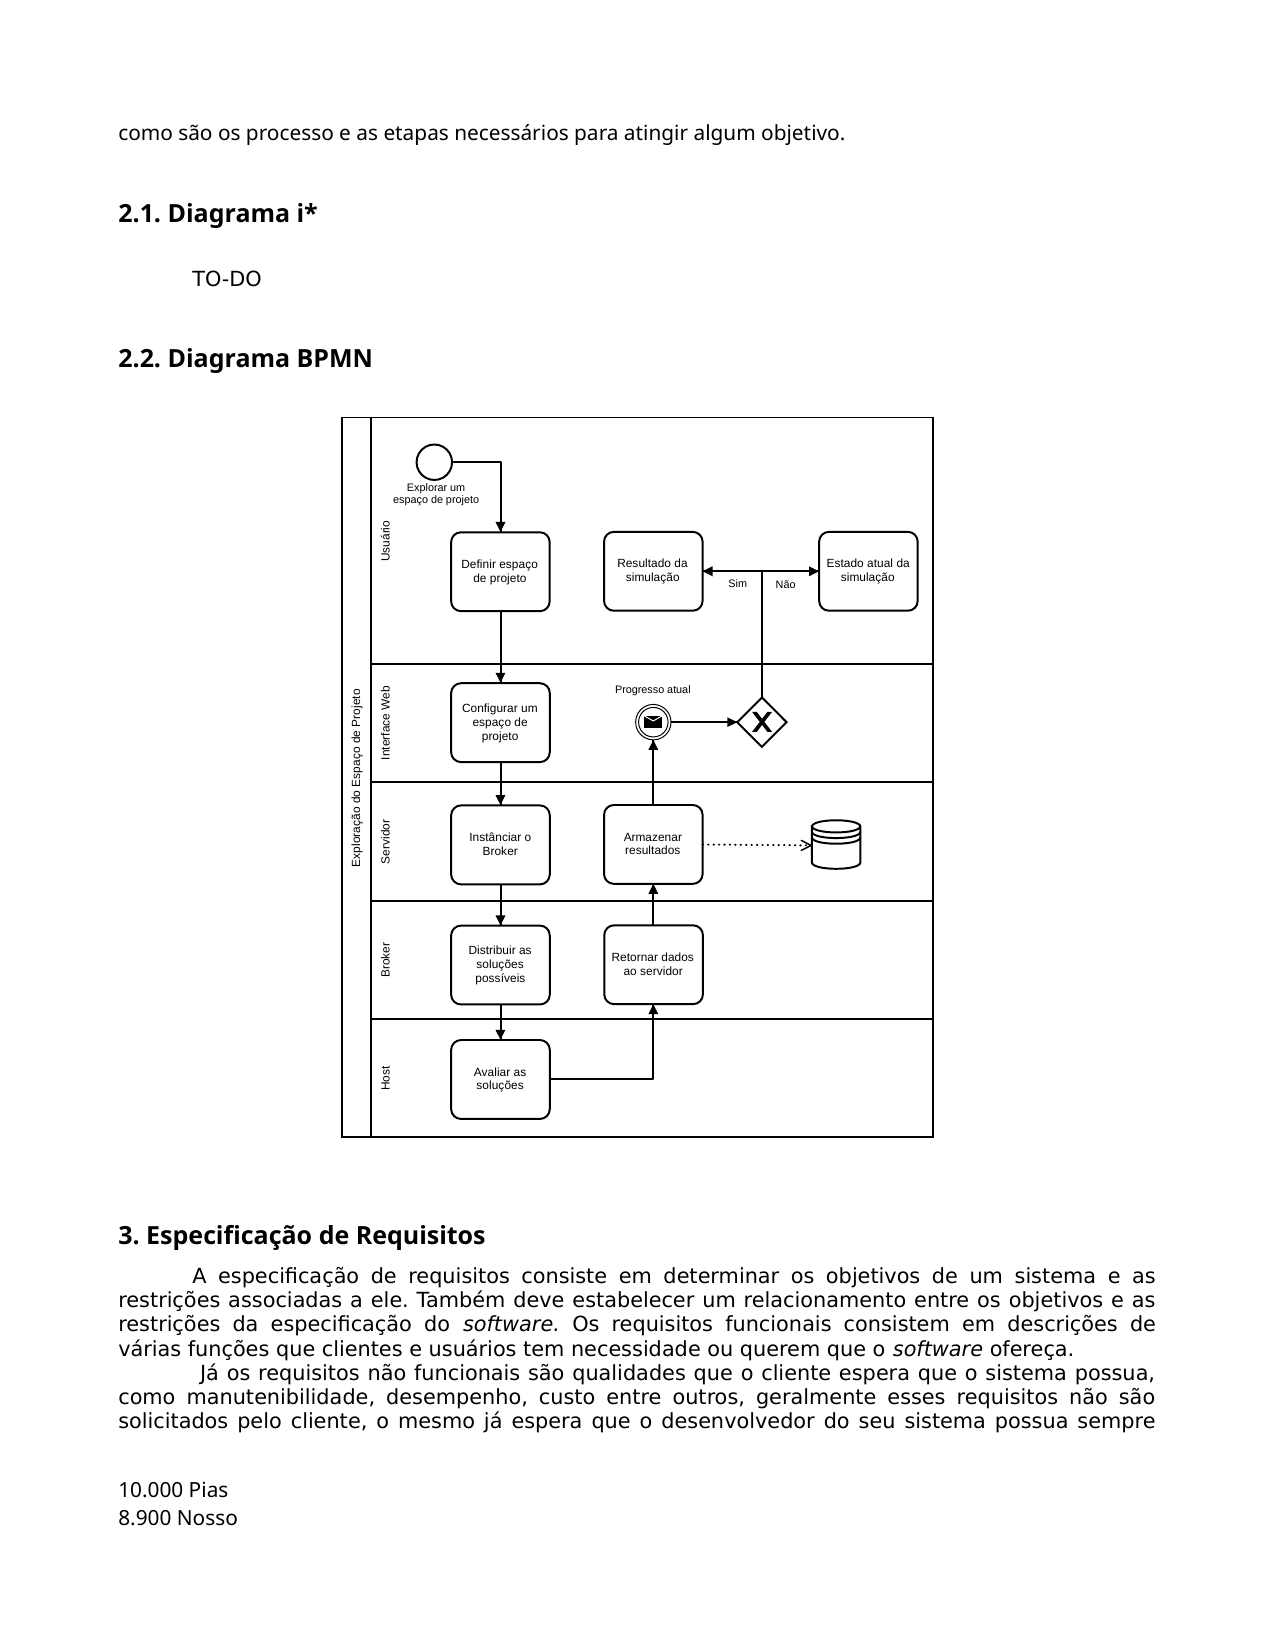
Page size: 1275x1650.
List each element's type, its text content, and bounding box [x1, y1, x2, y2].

text A especificação de requisitos consiste em determinar os objetivos de um sistema e as restrições associadas a ele. Também deve estabelecer um relacionamento entre os objetivos e as restrições da especificação do software. Os requisitos funcionais consistem em descrições de várias funções que clientes e usuários tem necessidade ou querem que o software ofereça. [118, 1264, 1157, 1361]
text TO-DO [118, 267, 1157, 291]
text como são os processo e as etapas necessários para atingir algum objetivo. [118, 118, 1157, 147]
title 3. Especificação de Requisitos [118, 1217, 1157, 1251]
title 2.1. Diagrama i* [118, 196, 1157, 230]
title 2.2. Diagrama BPMN [118, 340, 1157, 374]
text Já os requisitos não funcionais são qualidades que o cliente espera que o sistema possua, como manutenibilidade, desempenho, custo entre outros, geralmente esses requisitos não são solicitados pelo cliente, o mesmo já espera que o desenvolvedor do seu sistema possua sempre [118, 1361, 1157, 1434]
